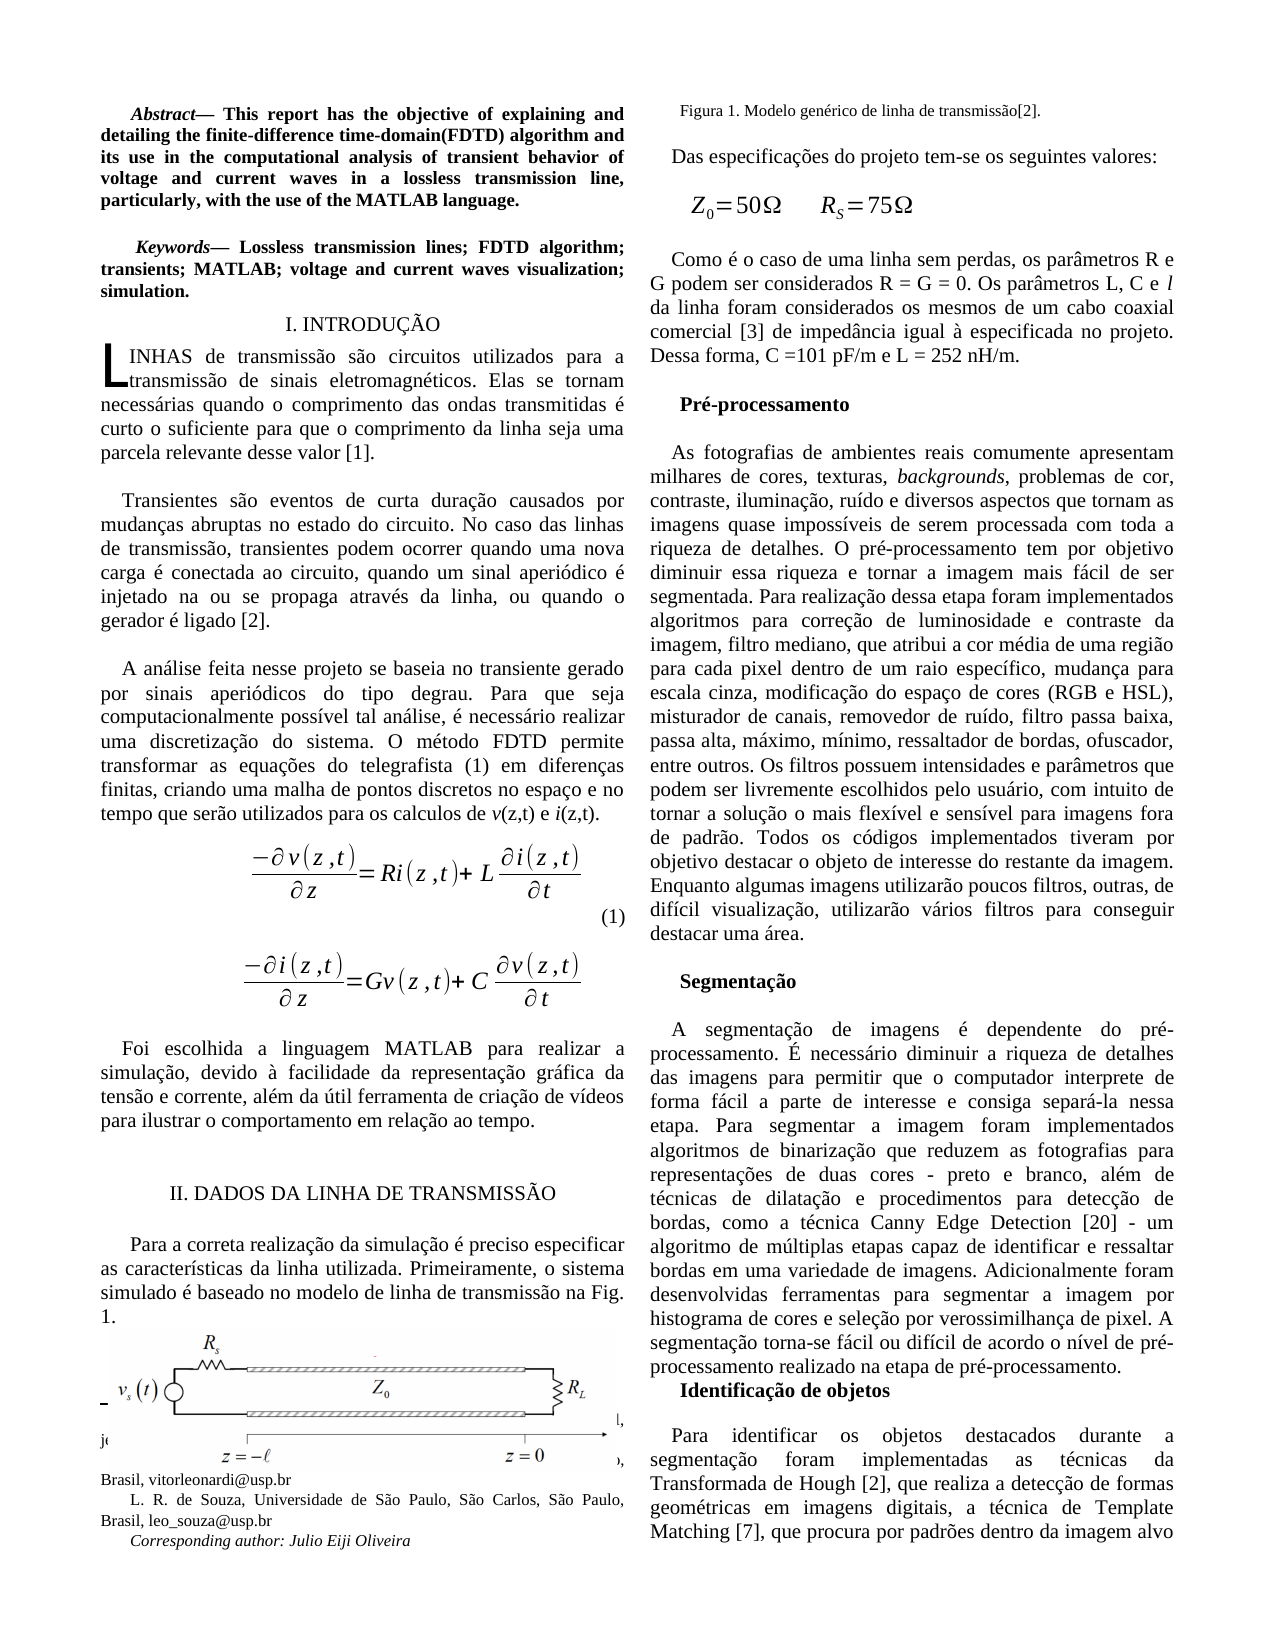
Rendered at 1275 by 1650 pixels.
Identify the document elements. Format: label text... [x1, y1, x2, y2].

text Das especificações do projeto tem-se os seguintes valores: [650, 144, 1174, 168]
text Pré-processamento [650, 392, 1174, 416]
text L. R. de Souza, Universidade de São Paulo, São Carlos, São Paulo, Brasil, leo_souza@usp.br [100, 1490, 625, 1529]
text (1) [100, 904, 625, 928]
text Identificação de objetos [650, 1378, 1174, 1402]
text LINHAS de transmissão são circuitos utilizados para a transmissão de sinais eletromagnéticos. Elas se tornam necessárias quando o comprimento das ondas transmitidas é curto o suficiente para que o comprimento da linha seja uma parcela relevante desse valor [1]. [100, 343, 625, 464]
picture [107, 1328, 618, 1472]
text Keywords— Lossless transmission lines; FDTD algorithm; transients; MATLAB; voltage and current waves visualization; simulation. [100, 236, 625, 301]
text Figura 1. Modelo genérico de linha de transmissão[2]. [650, 100, 1174, 119]
subtitle II. DADOS DA Linha de transmissão [100, 1180, 625, 1204]
text Segmentação [650, 969, 1174, 993]
text Para identificar os objetos destacados durante a segmentação foram implementadas as técnicas da Transformada de Hough [2], que realiza a detecção de formas geométricas em imagens digitais, a técnica de Template Matching [7], que procura por padrões dentro da imagem alvo [650, 1423, 1174, 1543]
text As fotografias de ambientes reais comumente apresentam milhares de cores, texturas, backgrounds, problemas de cor, contraste, iluminação, ruído e diversos aspectos que tornam as imagens quase impossíveis de serem processada com toda a riqueza de detalhes. O pré-processamento tem por objetivo diminuir essa riqueza e tornar a imagem mais fácil de ser segmentada. Para realização dessa etapa foram implementados algoritmos para correção de luminosidade e contraste da imagem, filtro mediano, que atribui a cor média de uma região para cada pixel dentro de um raio específico, mudança para escala cinza, modificação do espaço de cores (RGB e HSL), misturador de canais, removedor de ruído, filtro passa baixa, passa alta, máximo, mínimo, ressaltador de bordas, ofuscador, entre outros. Os filtros possuem intensidades e parâmetros que podem ser livremente escolhidos pelo usuário, com intuito de tornar a solução o mais flexível e sensível para imagens fora de padrão. Todos os códigos implementados tiveram por objetivo destacar o objeto de interesse do restante da imagem. Enquanto algumas imagens utilizarão poucos filtros, outras, de difícil visualização, utilizarão vários filtros para conseguir destacar uma área. [650, 440, 1174, 945]
text V. R. Leonardi, Universidade de São Paulo, São Carlos, São Paulo, Brasil, vitorleonardi@usp.br [100, 1450, 625, 1489]
text A análise feita nesse projeto se baseia no transiente gerado por sinais aperiódicos do tipo degrau. Para que seja computacionalmente possível tal análise, é necessário realizar uma discretização do sistema. O método FDTD permite transformar as equações do telegrafista (1) em diferenças finitas, criando uma malha de pontos discretos no espaço e no tempo que serão utilizados para os calculos de v(z,t) e i(z,t). [100, 656, 625, 825]
text Para a correta realização da simulação é preciso especificar as características da linha utilizada. Primeiramente, o sistema simulado é baseado no modelo de linha de transmissão na Fig. 1. [100, 1232, 625, 1328]
text Transientes são eventos de curta duração causados por mudanças abruptas no estado do circuito. No caso das linhas de transmissão, transientes podem ocorrer quando uma nova carga é conectada ao circuito, quando um sinal aperiódico é injetado na ou se propaga através da linha, ou quando o gerador é ligado [2]. [100, 488, 625, 632]
text Foi escolhida a linguagem MATLAB para realizar a simulação, devido à facilidade da representação gráfica da tensão e corrente, além da útil ferramenta de criação de vídeos para ilustrar o comportamento em relação ao tempo. [100, 1036, 625, 1132]
text Como é o caso de uma linha sem perdas, os parâmetros R e G podem ser considerados R = G = 0. Os parâmetros L, C e l da linha foram considerados os mesmos de um cabo coaxial comercial [3] de impedância igual à especificada no projeto. Dessa forma, C =101 pF/m e L = 252 nH/m. [650, 247, 1174, 367]
subtitle I. Introdução [100, 312, 625, 336]
text A segmentação de imagens é dependente do pré-processamento. É necessário diminuir a riqueza de detalhes das imagens para permitir que o computador interprete de forma fácil a parte de interesse e consiga separá-la nessa etapa. Para segmentar a imagem foram implementados algoritmos de binarização que reduzem as fotografias para representações de duas cores - preto e branco, além de técnicas de dilatação e procedimentos para detecção de bordas, como a técnica Canny Edge Detection [20] - um algoritmo de múltiplas etapas capaz de identificar e ressaltar bordas em uma variedade de imagens. Adicionalmente foram desenvolvidas ferramentas para segmentar a imagem por histograma de cores e seleção por verossimilhança de pixel. A segmentação torna-se fácil ou difícil de acordo o nível de pré-processamento realizado na etapa de pré-processamento. [650, 1017, 1174, 1378]
text Corresponding author: Julio Eiji Oliveira [100, 1530, 625, 1549]
text Abstract— This report has the objective of explaining and detailing the finite-difference time-domain(FDTD) algorithm and its use in the computational analysis of transient behavior of voltage and current waves in a lossless transmission line, particularly, with the use of the MATLAB language. [100, 102, 625, 210]
